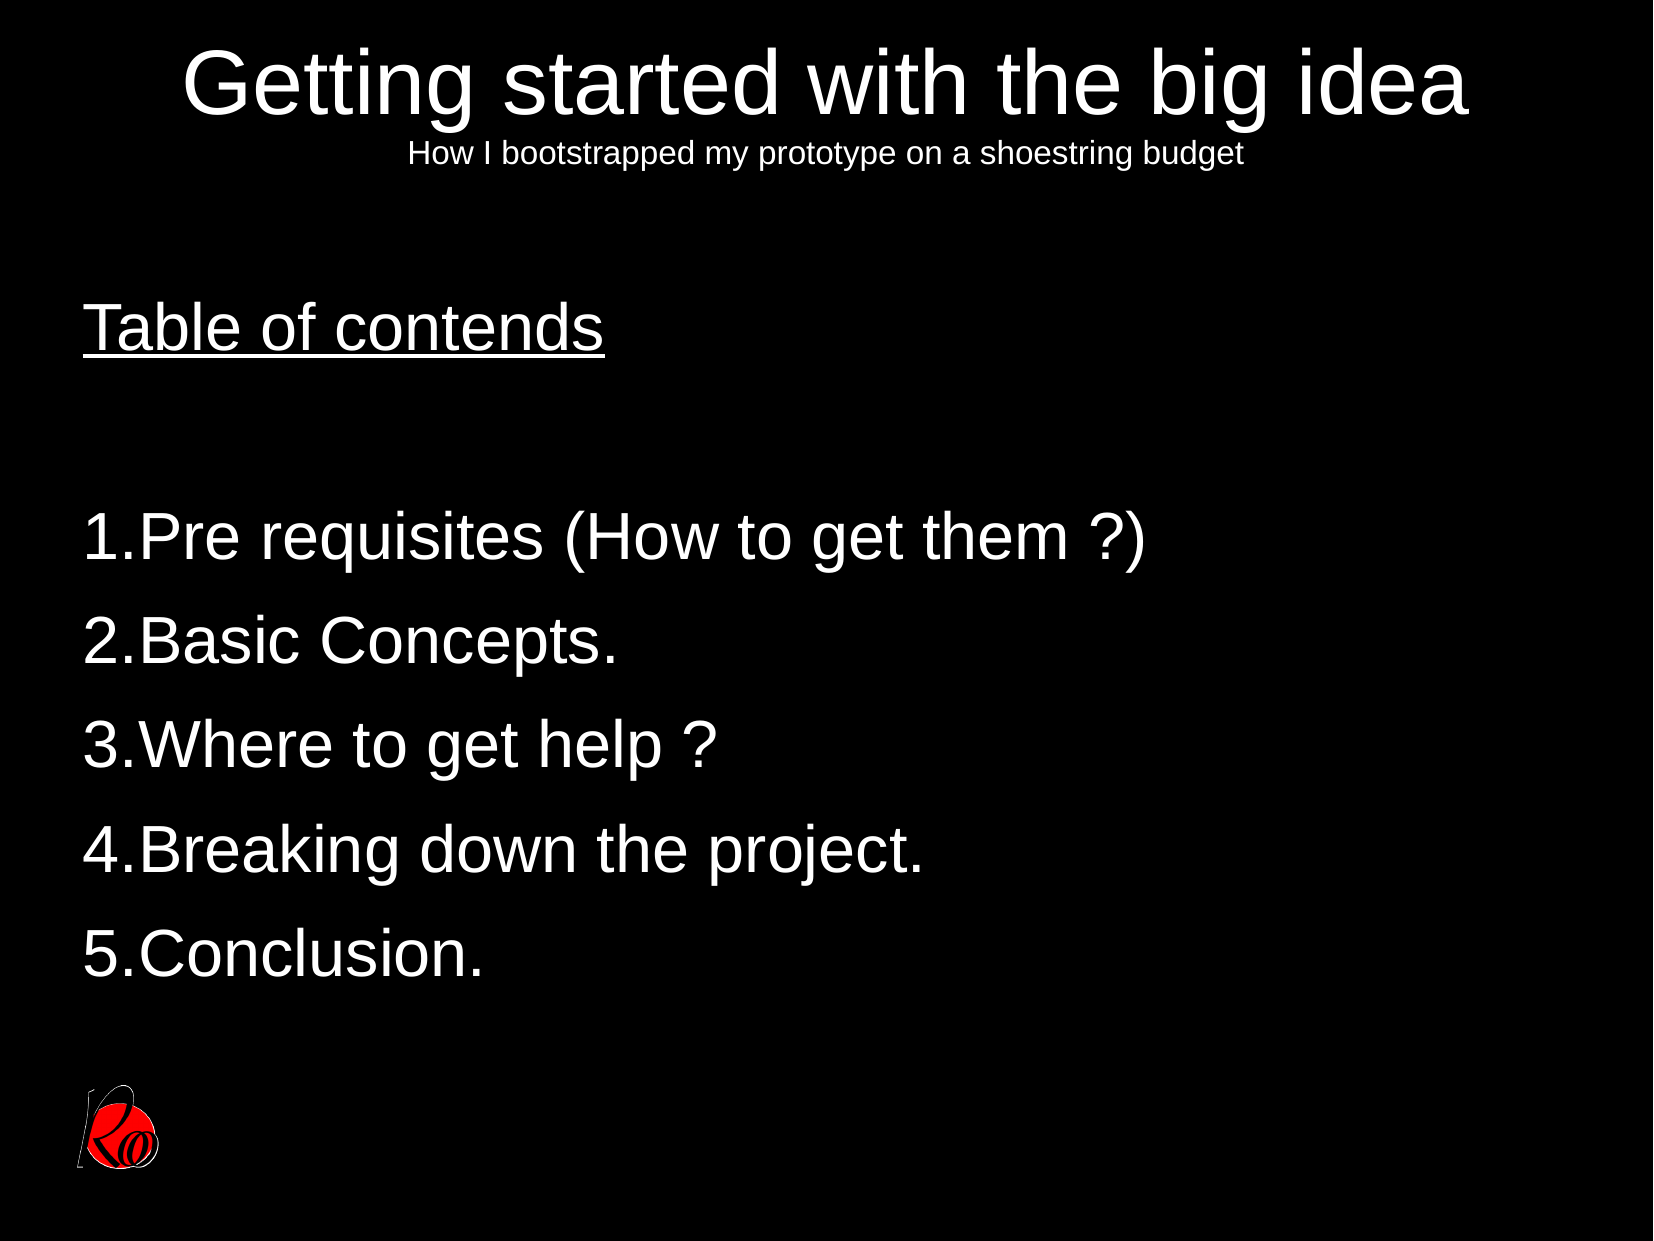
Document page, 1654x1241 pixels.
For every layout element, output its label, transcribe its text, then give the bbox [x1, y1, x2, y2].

picture [75, 1085, 159, 1171]
list Table of contends Pre requisites (How to get them ?) Basic Concepts. Where to get help ? Breaking down the project. Conclusion. [82, 290, 1571, 1051]
title Getting started with the big idea How I bootstrapped my prototype on a shoestring budget [82, 32, 1571, 274]
